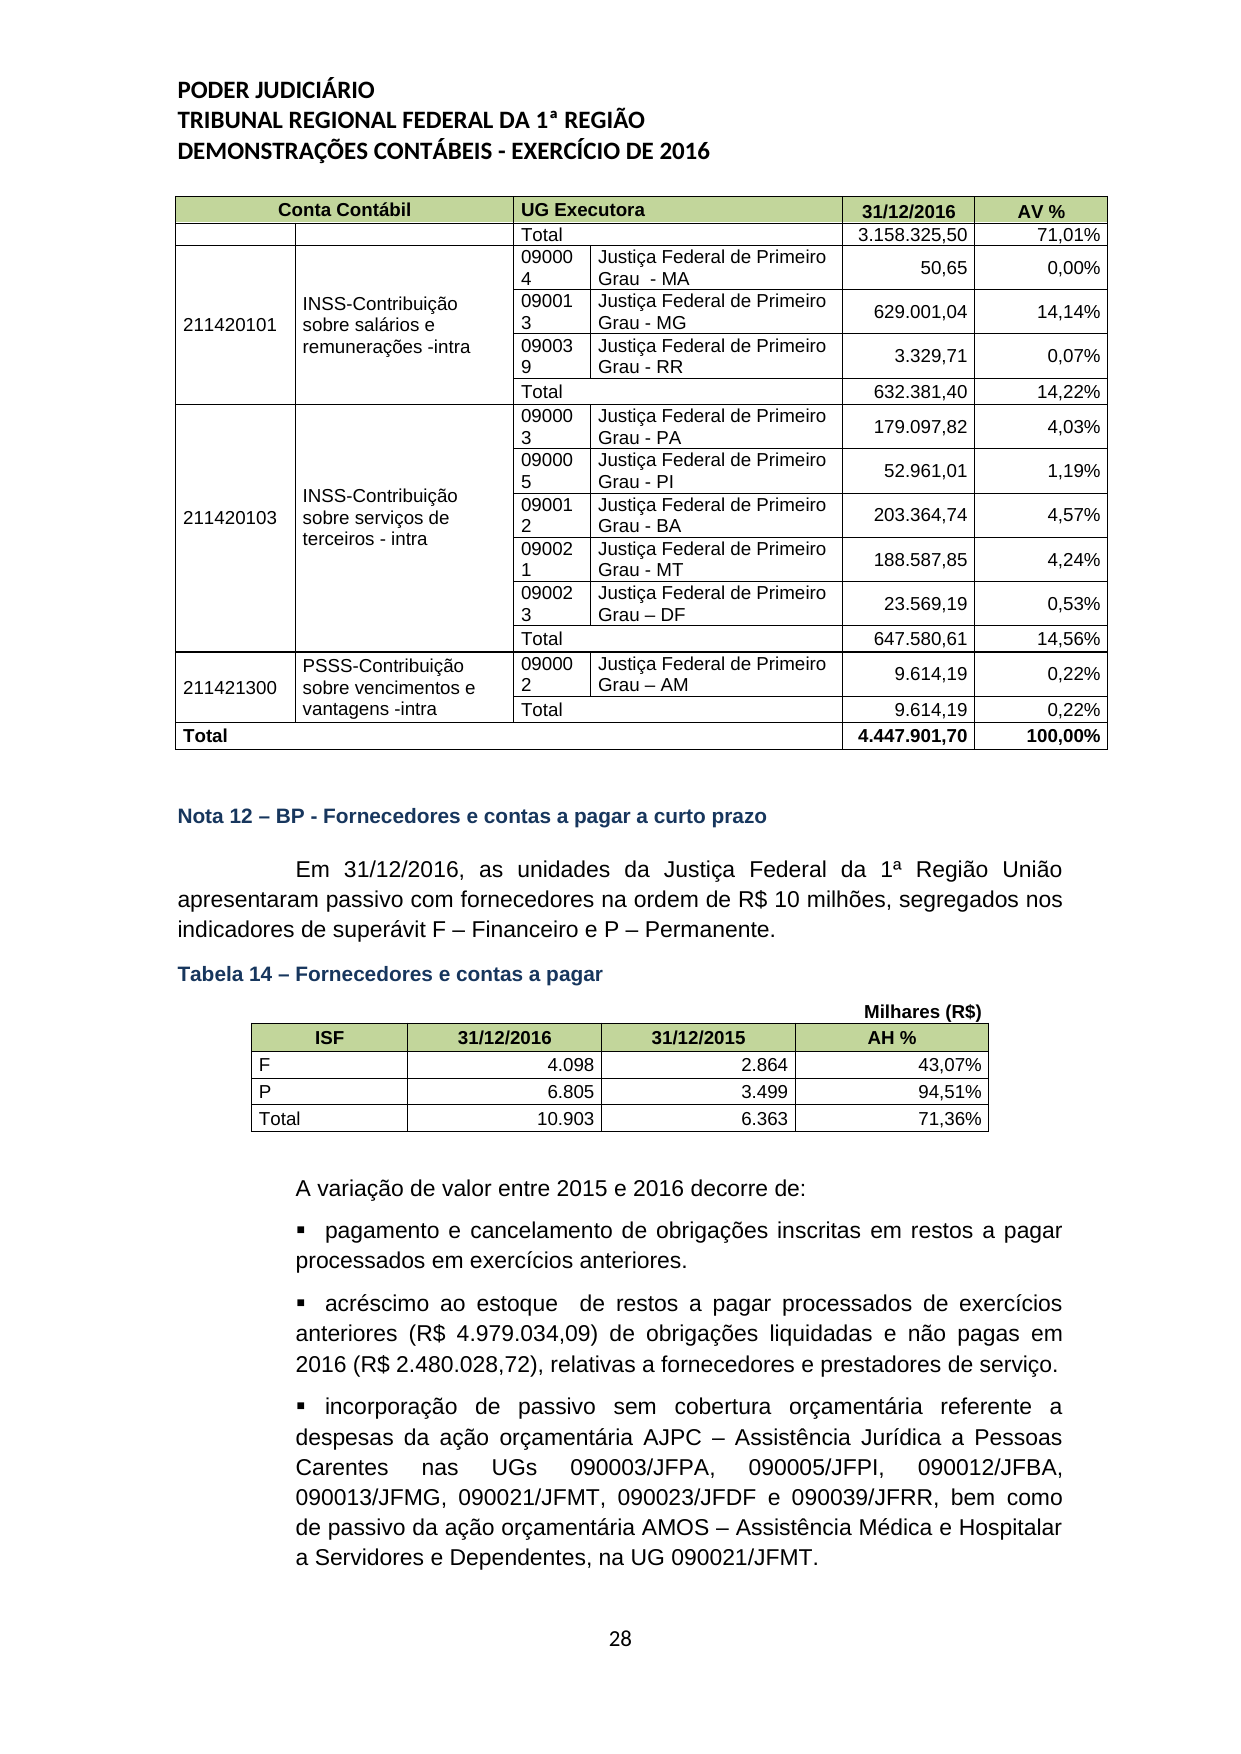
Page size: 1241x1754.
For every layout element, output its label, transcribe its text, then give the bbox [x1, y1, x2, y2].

table_cell Justiça Federal de Primeiro Grau - MA [591, 246, 842, 289]
list A variação de valor entre 2015 e 2016 decorre de: [177, 1174, 1063, 1201]
table_cell 090003 [514, 405, 590, 448]
table_cell 188.587,85 [843, 538, 974, 581]
list acréscimo ao estoque de restos a pagar processados de exercícios anteriores (R$ 4.979.034,09) de obrigações liquidadas e não pagas em 2016 (R$ 2.480.028,72), relativas a fornecedores e prestadores de serviço. [295, 1290, 1063, 1377]
table_cell 23.569,19 [843, 582, 974, 625]
list incorporação de passivo sem cobertura orçamentária referente a despesas da ação orçamentária AJPC – Assistência Jurídica a Pessoas Carentes nas UGs 090003/JFPA, 090005/JFPI, 090012/JFBA, 090013/JFMG, 090021/JFMT, 090023/JFDF e 090039/JFRR, bem como de passivo da ação orçamentária AMOS – Assistência Médica e Hospitalar a Servidores e Dependentes, na UG 090021/JFMT. [295, 1393, 1063, 1571]
table_cell 1,19% [975, 449, 1107, 492]
table_cell 4,24% [975, 538, 1107, 581]
table_cell 211421300 [176, 653, 295, 722]
table_cell 71,36% [796, 1105, 988, 1131]
table_cell 090021 [514, 538, 590, 581]
table_cell 4.098 [408, 1052, 601, 1078]
table_cell Total [252, 1105, 407, 1131]
table_cell Justiça Federal de Primeiro Grau - MG [591, 290, 842, 333]
table_cell 43,07% [796, 1052, 988, 1078]
table_header AV % [975, 197, 1107, 222]
table_cell 94,51% [796, 1079, 988, 1104]
table_cell 090013 [514, 290, 590, 333]
table_cell 090005 [514, 449, 590, 492]
table_header Conta Contábil [176, 197, 513, 222]
list Em 31/12/2016, as unidades da Justiça Federal da 1ª Região União apresentaram passivo com fornecedores na ordem de R$ 10 milhões, segregados nos indicadores de superávit F – Financeiro e P – Permanente. [177, 856, 1063, 942]
table_cell PSSS-Contribuição sobre vencimentos e vantagens -intra [296, 653, 513, 722]
table_cell 090012 [514, 494, 590, 537]
table_cell P [252, 1079, 407, 1104]
table_cell 31/12/2015 [602, 1024, 795, 1051]
table_cell 14,22% [975, 379, 1107, 404]
table_cell 9.614,19 [843, 697, 974, 722]
table_cell 14,56% [975, 626, 1107, 651]
table_cell 211420101 [176, 246, 295, 404]
table_cell Justiça Federal de Primeiro Grau - BA [591, 494, 842, 537]
table_cell AH % [796, 1024, 988, 1051]
table_header 31/12/2016 [843, 197, 974, 222]
table_header Milhares (R$) [251, 1001, 989, 1022]
table_cell 50,65 [843, 246, 974, 289]
table_cell Justiça Federal de Primeiro Grau – DF [591, 582, 842, 625]
table_cell F [252, 1052, 407, 1078]
table_cell Justiça Federal de Primeiro Grau - RR [591, 334, 842, 377]
list pagamento e cancelamento de obrigações inscritas em restos a pagar processados em exercícios anteriores. [295, 1217, 1063, 1274]
table_cell 52.961,01 [843, 449, 974, 492]
table_cell 4,03% [975, 405, 1107, 448]
table_cell [296, 224, 513, 245]
table_cell 4.447.901,70 [843, 723, 974, 749]
table_cell 0,07% [975, 334, 1107, 377]
table_cell INSS-Contribuição sobre salários e remunerações -intra [296, 246, 513, 404]
table_cell 179.097,82 [843, 405, 974, 448]
table_cell 100,00% [975, 723, 1107, 749]
table_cell 632.381,40 [843, 379, 974, 404]
table_cell 0,22% [975, 653, 1107, 696]
table_cell 3.499 [602, 1079, 795, 1104]
table_cell Justiça Federal de Primeiro Grau - MT [591, 538, 842, 581]
table_cell 3.158.325,50 [843, 224, 974, 245]
table_cell INSS-Contribuição sobre serviços de terceiros - intra [296, 405, 513, 651]
table_cell 090004 [514, 246, 590, 289]
table_cell Total [514, 224, 842, 245]
table_cell 3.329,71 [843, 334, 974, 377]
table_cell 71,01% [975, 224, 1107, 245]
table_cell 6.805 [408, 1079, 601, 1104]
table_cell 090039 [514, 334, 590, 377]
table_cell 090002 [514, 653, 590, 696]
table_cell 2.864 [602, 1052, 795, 1078]
table_cell 10.903 [408, 1105, 601, 1131]
table_cell Justiça Federal de Primeiro Grau - PA [591, 405, 842, 448]
text Tabela 14 – Fornecedores e contas a pagar [177, 960, 1071, 988]
table_cell Total [514, 697, 842, 722]
table_cell 0,00% [975, 246, 1107, 289]
table_cell Total [514, 379, 842, 404]
table_cell Total [514, 626, 842, 651]
subtitle Nota 12 – BP - Fornecedores e contas a pagar a curto prazo [177, 802, 1071, 830]
table_cell ISF [252, 1024, 407, 1051]
table_cell 647.580,61 [843, 626, 974, 651]
table_cell 9.614,19 [843, 653, 974, 696]
table_cell [176, 224, 295, 245]
table_cell Justiça Federal de Primeiro Grau - PI [591, 449, 842, 492]
table_cell 31/12/2016 [408, 1024, 601, 1051]
table_cell 203.364,74 [843, 494, 974, 537]
table_cell 629.001,04 [843, 290, 974, 333]
table_cell Total [176, 723, 842, 749]
table_cell 14,14% [975, 290, 1107, 333]
table_cell 0,22% [975, 697, 1107, 722]
table_cell Justiça Federal de Primeiro Grau – AM [591, 653, 842, 696]
table_cell 4,57% [975, 494, 1107, 537]
table_cell 211420103 [176, 405, 295, 651]
table_cell 0,53% [975, 582, 1107, 625]
table_cell 090023 [514, 582, 590, 625]
table_cell 6.363 [602, 1105, 795, 1131]
table_header UG Executora [514, 197, 842, 222]
